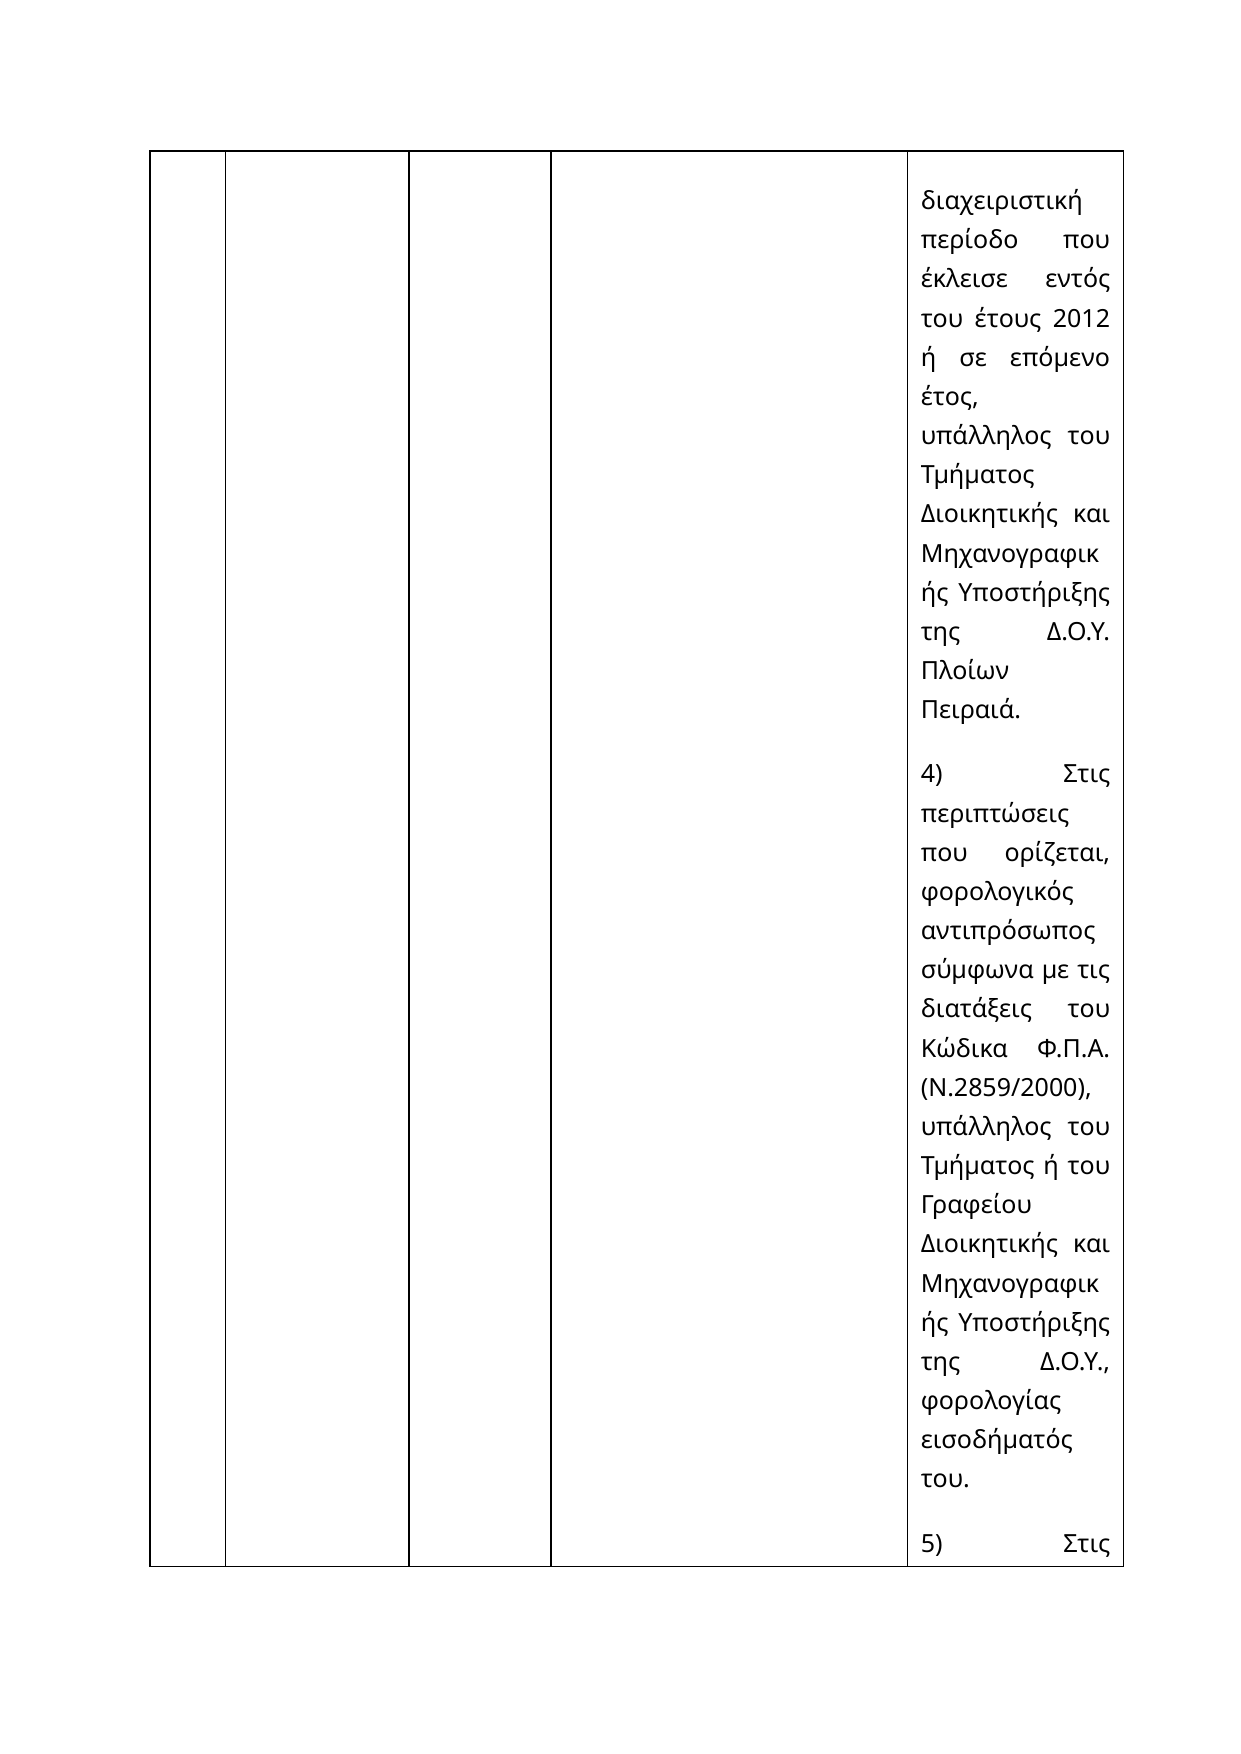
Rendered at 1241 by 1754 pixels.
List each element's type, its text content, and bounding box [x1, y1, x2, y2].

table_cell [226, 152, 408, 1566]
table_cell [552, 152, 907, 1566]
table_cell [151, 152, 225, 1566]
table_cell διαχειριστική περίοδο που έκλεισε εντός του έτους 2012 ή σε επόμενο έτος, υπάλληλος του Τμήματος Διοικητικής και Μηχανογραφικής Υποστήριξης της Δ.Ο.Υ. Πλοίων Πειραιά. 4) Στις περιπτώσεις που ορίζεται, φορολογικός αντιπρόσωπος σύμφωνα με τις διατάξεις του Κώδικα Φ.Π.Α. (Ν.2859/2000), υπάλληλος του Τμήματος ή του Γραφείου Διοικητικής και Μηχανογραφικής Υποστήριξης της Δ.Ο.Υ., φορολογίας εισοδήματός του. 5) Στις [908, 152, 1123, 1566]
table_cell [410, 152, 550, 1566]
